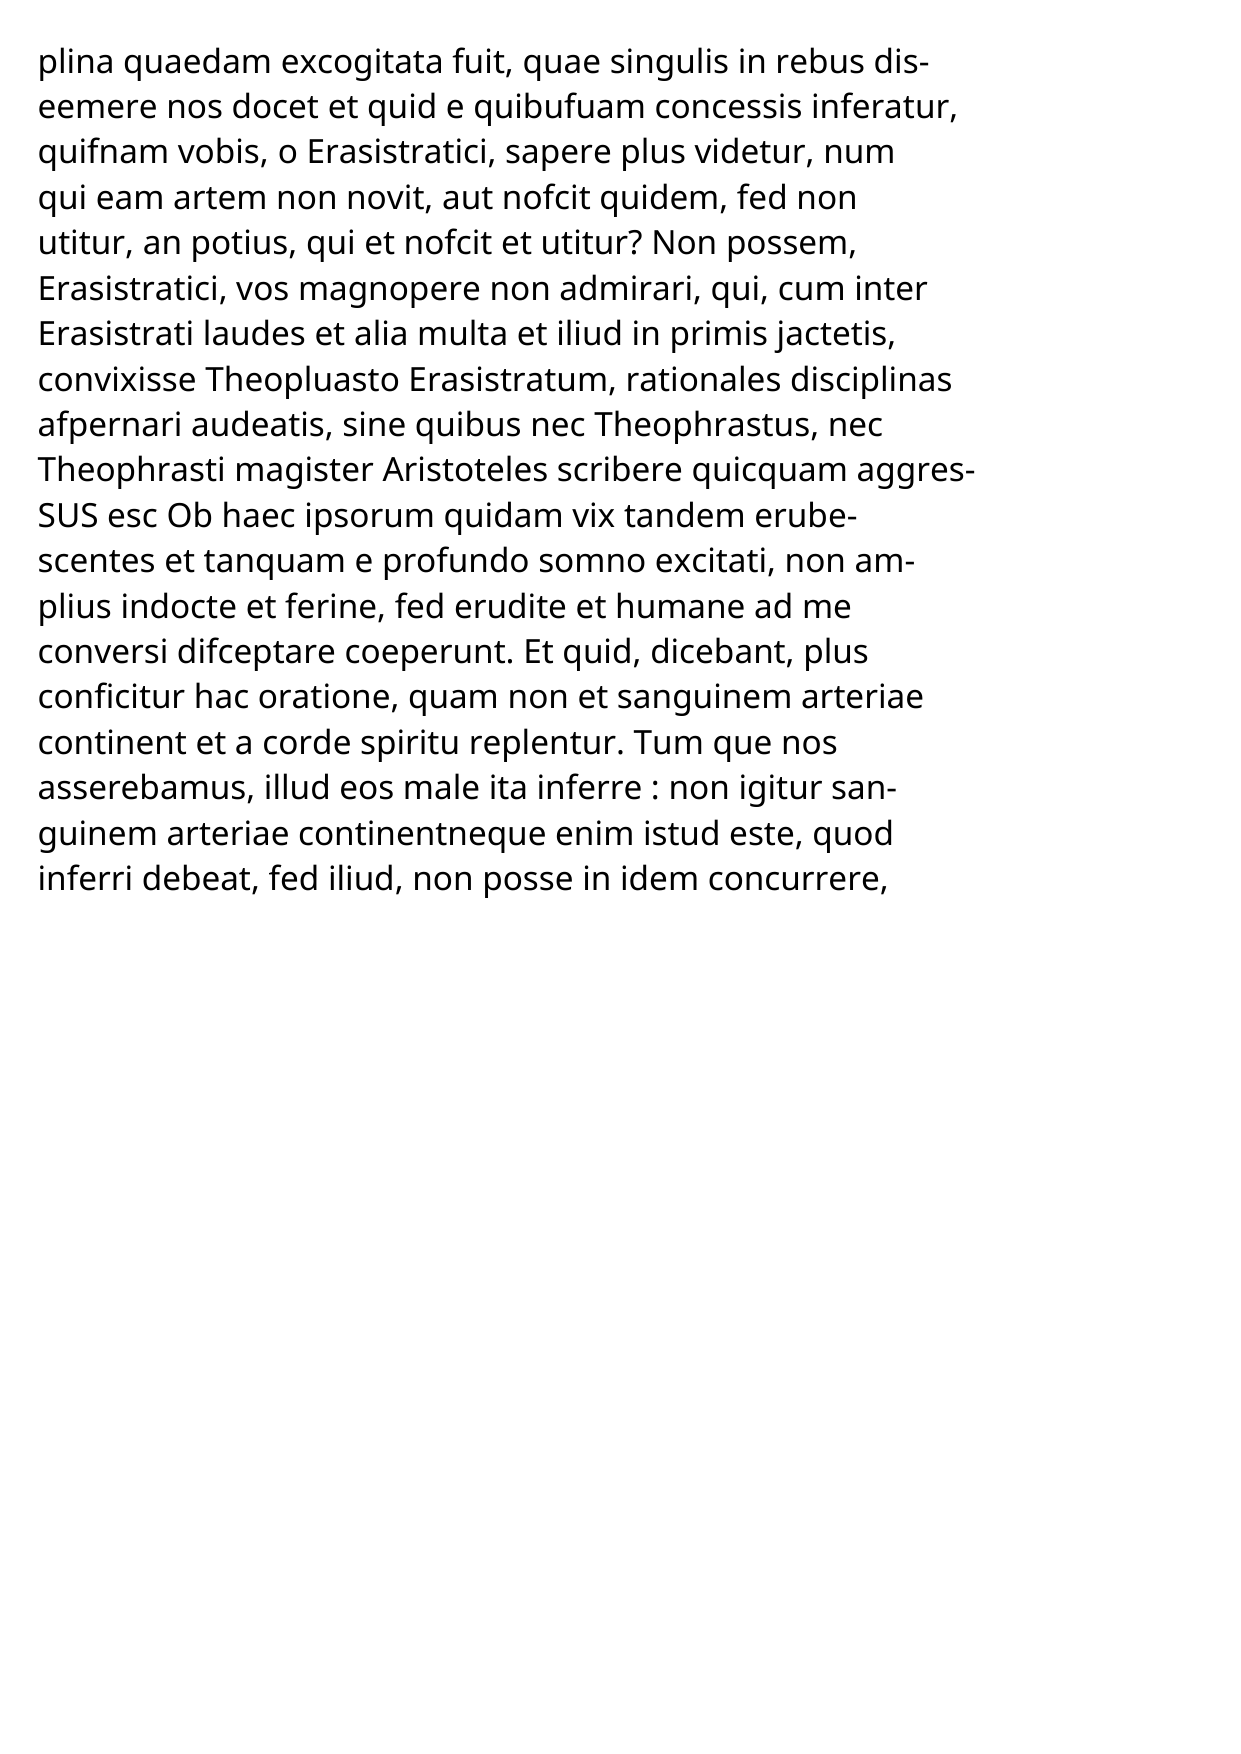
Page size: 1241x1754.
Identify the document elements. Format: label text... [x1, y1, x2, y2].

text plina quaedam excogitata fuit, quae singulis in rebus dis- eemere nos docet et quid e quibufuam concessis inferatur, quifnam vobis, o Erasistratici, sapere plus videtur, num qui eam artem non novit, aut nofcit quidem, fed non utitur, an potius, qui et nofcit et utitur? Non possem, Erasistratici, vos magnopere non admirari, qui, cum inter Erasistrati laudes et alia multa et iliud in primis jactetis, convixisse Theopluasto Erasistratum, rationales disciplinas afpernari audeatis, sine quibus nec Theophrastus, nec Theophrasti magister Aristoteles scribere quicquam aggres- SUS esc Ob haec ipsorum quidam vix tandem erube- scentes et tanquam e profundo somno excitati, non am- plius indocte et ferine, fed erudite et humane ad me conversi difceptare coeperunt. Et quid, dicebant, plus conficitur hac oratione, quam non et sanguinem arteriae continent et a corde spiritu replentur. Tum que nos asserebamus, illud eos male ita inferre : non igitur san- guinem arteriae continentneque enim istud este, quod inferri debeat, fed iliud, non posse in idem concurrere, [37, 37, 1203, 900]
